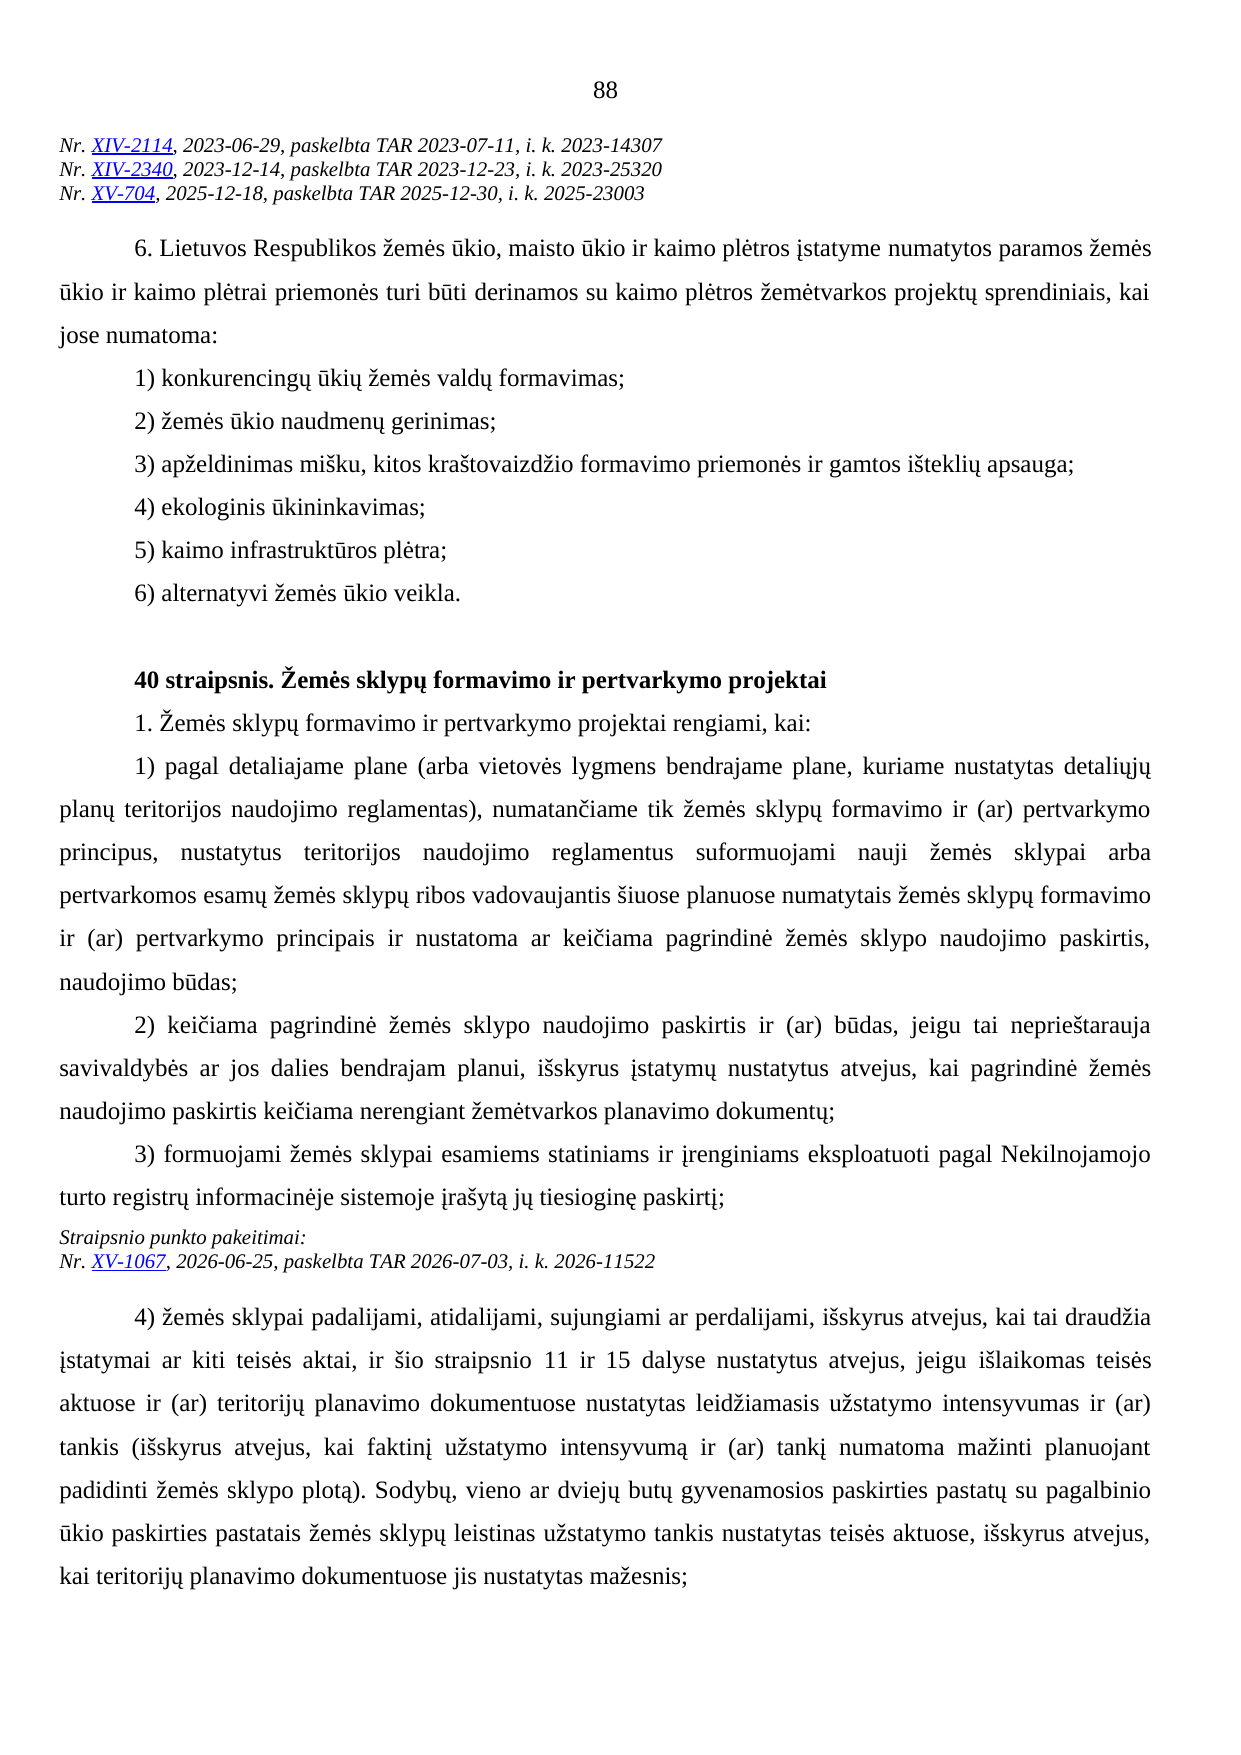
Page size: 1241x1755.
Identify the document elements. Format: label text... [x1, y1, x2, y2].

text 4) žemės sklypai padalijami, atidalijami, sujungiami ar perdalijami, išskyrus atvejus, kai tai draudžia įstatymai ar kiti teisės aktai, ir šio straipsnio 11 ir 15 dalyse nustatytus atvejus, jeigu išlaikomas teisės aktuose ir (ar) teritorijų planavimo dokumentuose nustatytas leidžiamasis užstatymo intensyvumas ir (ar) tankis (išskyrus atvejus, kai faktinį užstatymo intensyvumą ir (ar) tankį numatoma mažinti planuojant padidinti žemės sklypo plotą). Sodybų, vieno ar dviejų butų gyvenamosios paskirties pastatų su pagalbinio ūkio paskirties pastatais žemės sklypų leistinas užstatymo tankis nustatytas teisės aktuose, išskyrus atvejus, kai teritorijų planavimo dokumentuose jis nustatytas mažesnis; [59, 1302, 1152, 1590]
text Nr. XIV-2340, 2023-12-14, paskelbta TAR 2023-12-23, i. k. 2023-25320 [59, 157, 1152, 181]
text 5) kaimo infrastruktūros plėtra; [59, 535, 1152, 564]
text Nr. XV-1067, 2026-06-25, paskelbta TAR 2026-07-03, i. k. 2026-11522 [59, 1249, 1152, 1273]
text Nr. XV-704, 2025-12-18, paskelbta TAR 2025-12-30, i. k. 2025-23003 [59, 181, 1152, 205]
text Nr. XIV-2114, 2023-06-29, paskelbta TAR 2023-07-11, i. k. 2023-14307 [59, 132, 1152, 157]
text 2) žemės ūkio naudmenų gerinimas; [59, 406, 1152, 435]
text 3) apželdinimas mišku, kitos kraštovaizdžio formavimo priemonės ir gamtos išteklių apsauga; [59, 449, 1152, 478]
text 2) keičiama pagrindinė žemės sklypo naudojimo paskirtis ir (ar) būdas, jeigu tai neprieštarauja savivaldybės ar jos dalies bendrajam planui, išskyrus įstatymų nustatytus atvejus, kai pagrindinė žemės naudojimo paskirtis keičiama nerengiant žemėtvarkos planavimo dokumentų; [59, 1010, 1152, 1125]
text 3) formuojami žemės sklypai esamiems statiniams ir įrenginiams eksploatuoti pagal Nekilnojamojo turto registrų informacinėje sistemoje įrašytą jų tiesioginę paskirtį; [59, 1139, 1152, 1211]
text 6) alternatyvi žemės ūkio veikla. [59, 578, 1152, 607]
text 6. Lietuvos Respublikos žemės ūkio, maisto ūkio ir kaimo plėtros įstatyme numatytos paramos žemės ūkio ir kaimo plėtrai priemonės turi būti derinamos su kaimo plėtros žemėtvarkos projektų sprendiniais, kai jose numatoma: [59, 233, 1152, 348]
text 1) konkurencingų ūkių žemės valdų formavimas; [59, 363, 1152, 392]
text 40 straipsnis. Žemės sklypų formavimo ir pertvarkymo projektai [59, 665, 1152, 693]
text Straipsnio punkto pakeitimai: [59, 1225, 1152, 1249]
text 1. Žemės sklypų formavimo ir pertvarkymo projektai rengiami, kai: [59, 708, 1152, 737]
text 4) ekologinis ūkininkavimas; [59, 492, 1152, 521]
text 1) pagal detaliajame plane (arba vietovės lygmens bendrajame plane, kuriame nustatytas detaliųjų planų teritorijos naudojimo reglamentas), numatančiame tik žemės sklypų formavimo ir (ar) pertvarkymo principus, nustatytus teritorijos naudojimo reglamentus suformuojami nauji žemės sklypai arba pertvarkomos esamų žemės sklypų ribos vadovaujantis šiuose planuose numatytais žemės sklypų formavimo ir (ar) pertvarkymo principais ir nustatoma ar keičiama pagrindinė žemės sklypo naudojimo paskirtis, naudojimo būdas; [59, 751, 1152, 995]
